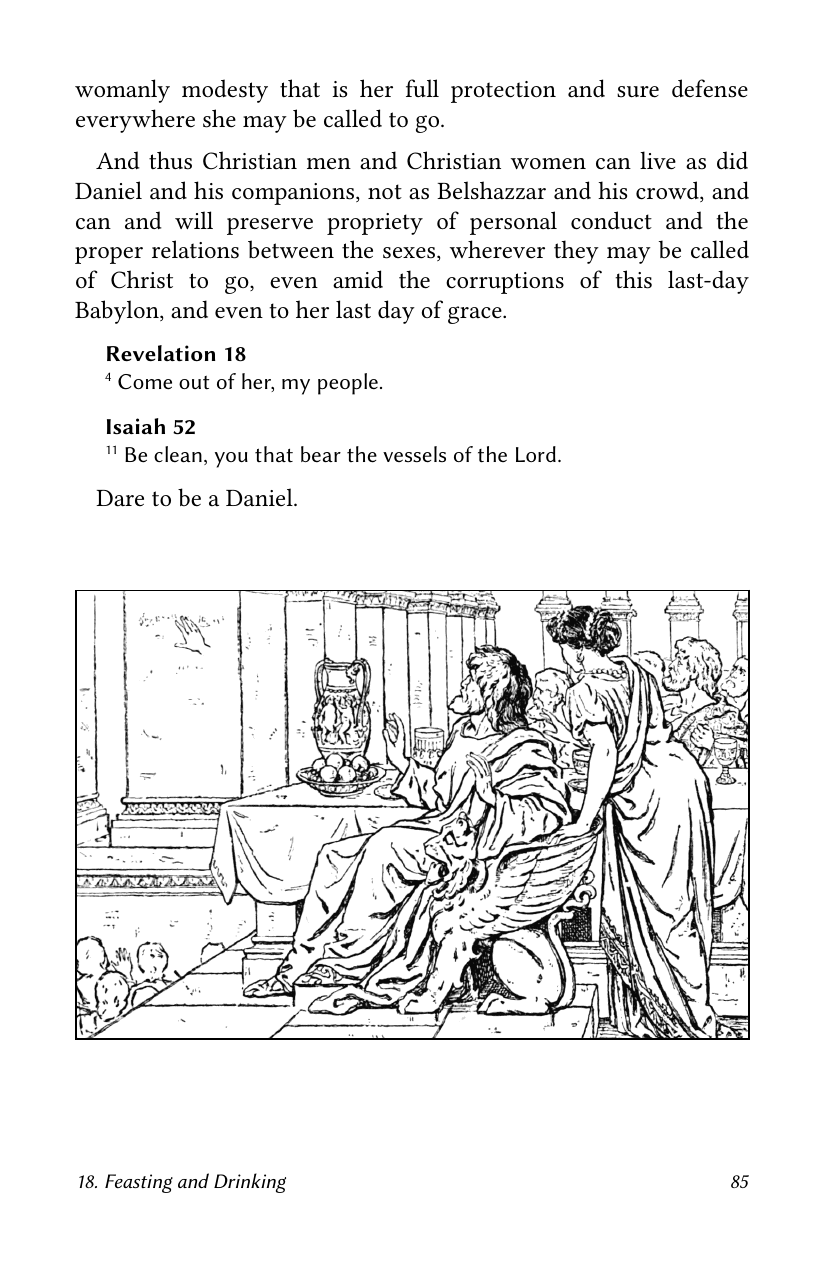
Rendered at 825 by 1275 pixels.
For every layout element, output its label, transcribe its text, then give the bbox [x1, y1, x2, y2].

text 11 Be clean, you that bear the vessels of the Lord. [105, 442, 720, 468]
text Isaiah 52 [105, 414, 750, 440]
text And thus Christian men and Christian women can live as did Daniel and his companions, not as Belshazzar and his crowd, and can and will preserve propriety of personal conduct and the proper relations between the sexes, wherever they may be called of Christ to go, even amid the corruptions of this last-day Babylon, and even to her last day of grace. [75, 147, 750, 325]
text 4 Come out of her, my people. [105, 369, 720, 395]
text Revelation 18 [105, 341, 750, 367]
text womanly modesty that is her full protection and sure defense everywhere she may be called to go. [75, 75, 750, 133]
text Dare to be a Daniel. [75, 484, 750, 513]
picture [77, 591, 748, 1038]
